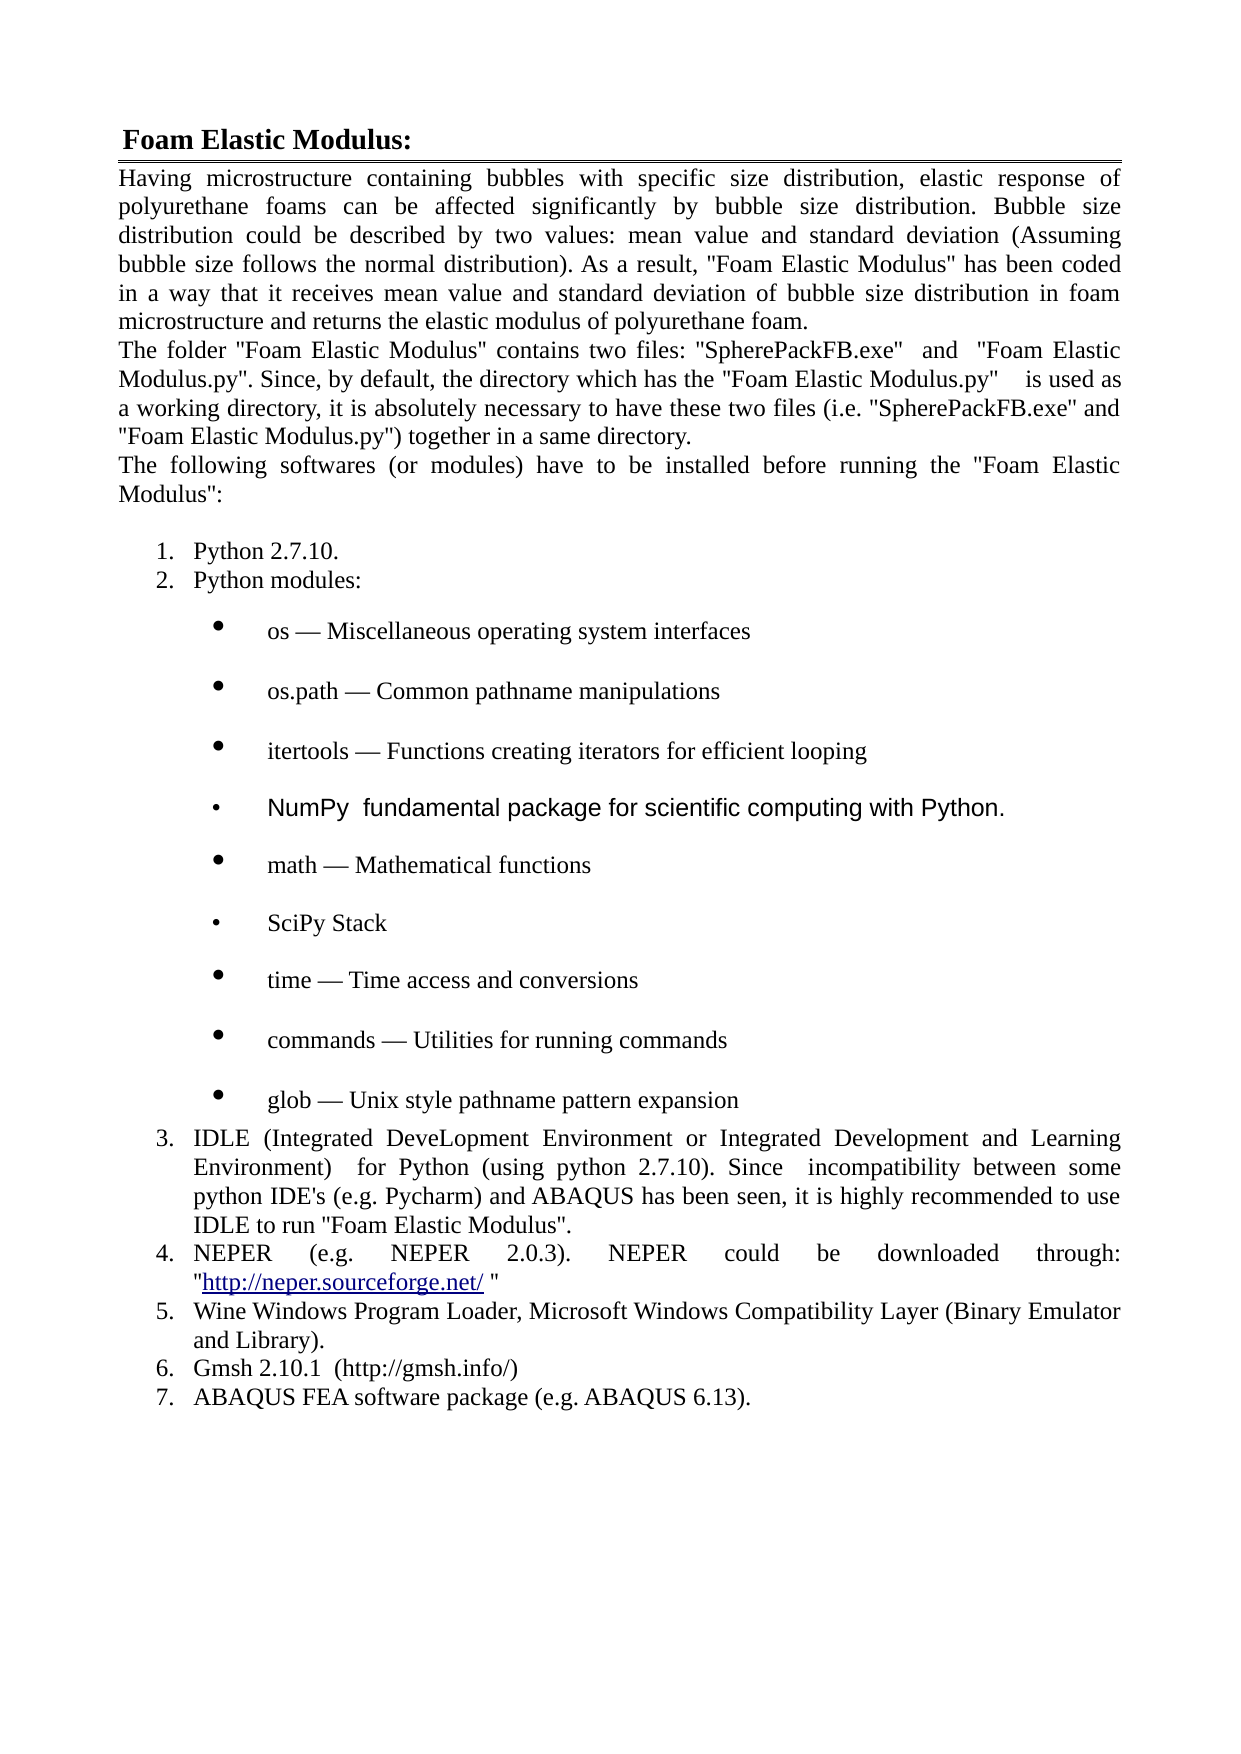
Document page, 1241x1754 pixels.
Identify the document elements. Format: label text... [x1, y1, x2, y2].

list Wine Windows Program Loader, Microsoft Windows Compatibility Layer (Binary Emulator and Library). [156, 1296, 1122, 1353]
subtitle time — Time access and conversions [193, 962, 1122, 997]
subtitle math — Mathematical functions [193, 848, 1122, 882]
subtitle commands — Utilities for running commands [193, 1022, 1122, 1057]
list Python 2.7.10. [156, 536, 1122, 565]
subtitle os.path — Common pathname manipulations [193, 673, 1122, 707]
subtitle os — Miscellaneous operating system interfaces [193, 613, 1122, 647]
subtitle glob — Unix style pathname pattern expansion [193, 1082, 1122, 1117]
list IDLE (Integrated DeveLopment Environment or Integrated Development and Learning Environment) for Python (using python 2.7.10). Since incompatibility between some python IDE's (e.g. Pycharm) and ABAQUS has been seen, it is highly recommended to use IDLE to run ''Foam Elastic Modulus''. [156, 1123, 1122, 1238]
subtitle SciPy Stack [193, 908, 1122, 937]
subtitle itertools — Functions creating iterators for efficient looping [193, 733, 1122, 768]
text Having microstructure containing bubbles with specific size distribution, elastic response of polyurethane foams can be affected significantly by bubble size distribution. Bubble size distribution could be described by two values: mean value and standard deviation (Assuming bubble size follows the normal distribution). As a result, ''Foam Elastic Modulus'' has been coded in a way that it receives mean value and standard deviation of bubble size distribution in foam microstructure and returns the elastic modulus of polyurethane foam. [118, 163, 1122, 335]
subtitle NumPy fundamental package for scientific computing with Python. [193, 793, 1122, 822]
text The following softwares (or modules) have to be installed before running the ''Foam Elastic Modulus'': [118, 450, 1122, 508]
text Foam Elastic Modulus: [118, 118, 1122, 160]
list ABAQUS FEA software package (e.g. ABAQUS 6.13). [156, 1382, 1122, 1411]
text The folder ''Foam Elastic Modulus'' contains two files: ''SpherePackFB.exe'' and ''Foam Elastic Modulus.py''. Since, by default, the directory which has the ''Foam Elastic Modulus.py'' is used as a working directory, it is absolutely necessary to have these two files (i.e. ''SpherePackFB.exe'' and ''Foam Elastic Modulus.py'') together in a same directory. [118, 335, 1122, 450]
list Python modules: [156, 565, 1122, 594]
list Gmsh 2.10.1 (http://gmsh.info/) [156, 1353, 1122, 1382]
list NEPER (e.g. NEPER 2.0.3). NEPER could be downloaded through: ''http://neper.sourceforge.net/ '' [156, 1238, 1122, 1296]
